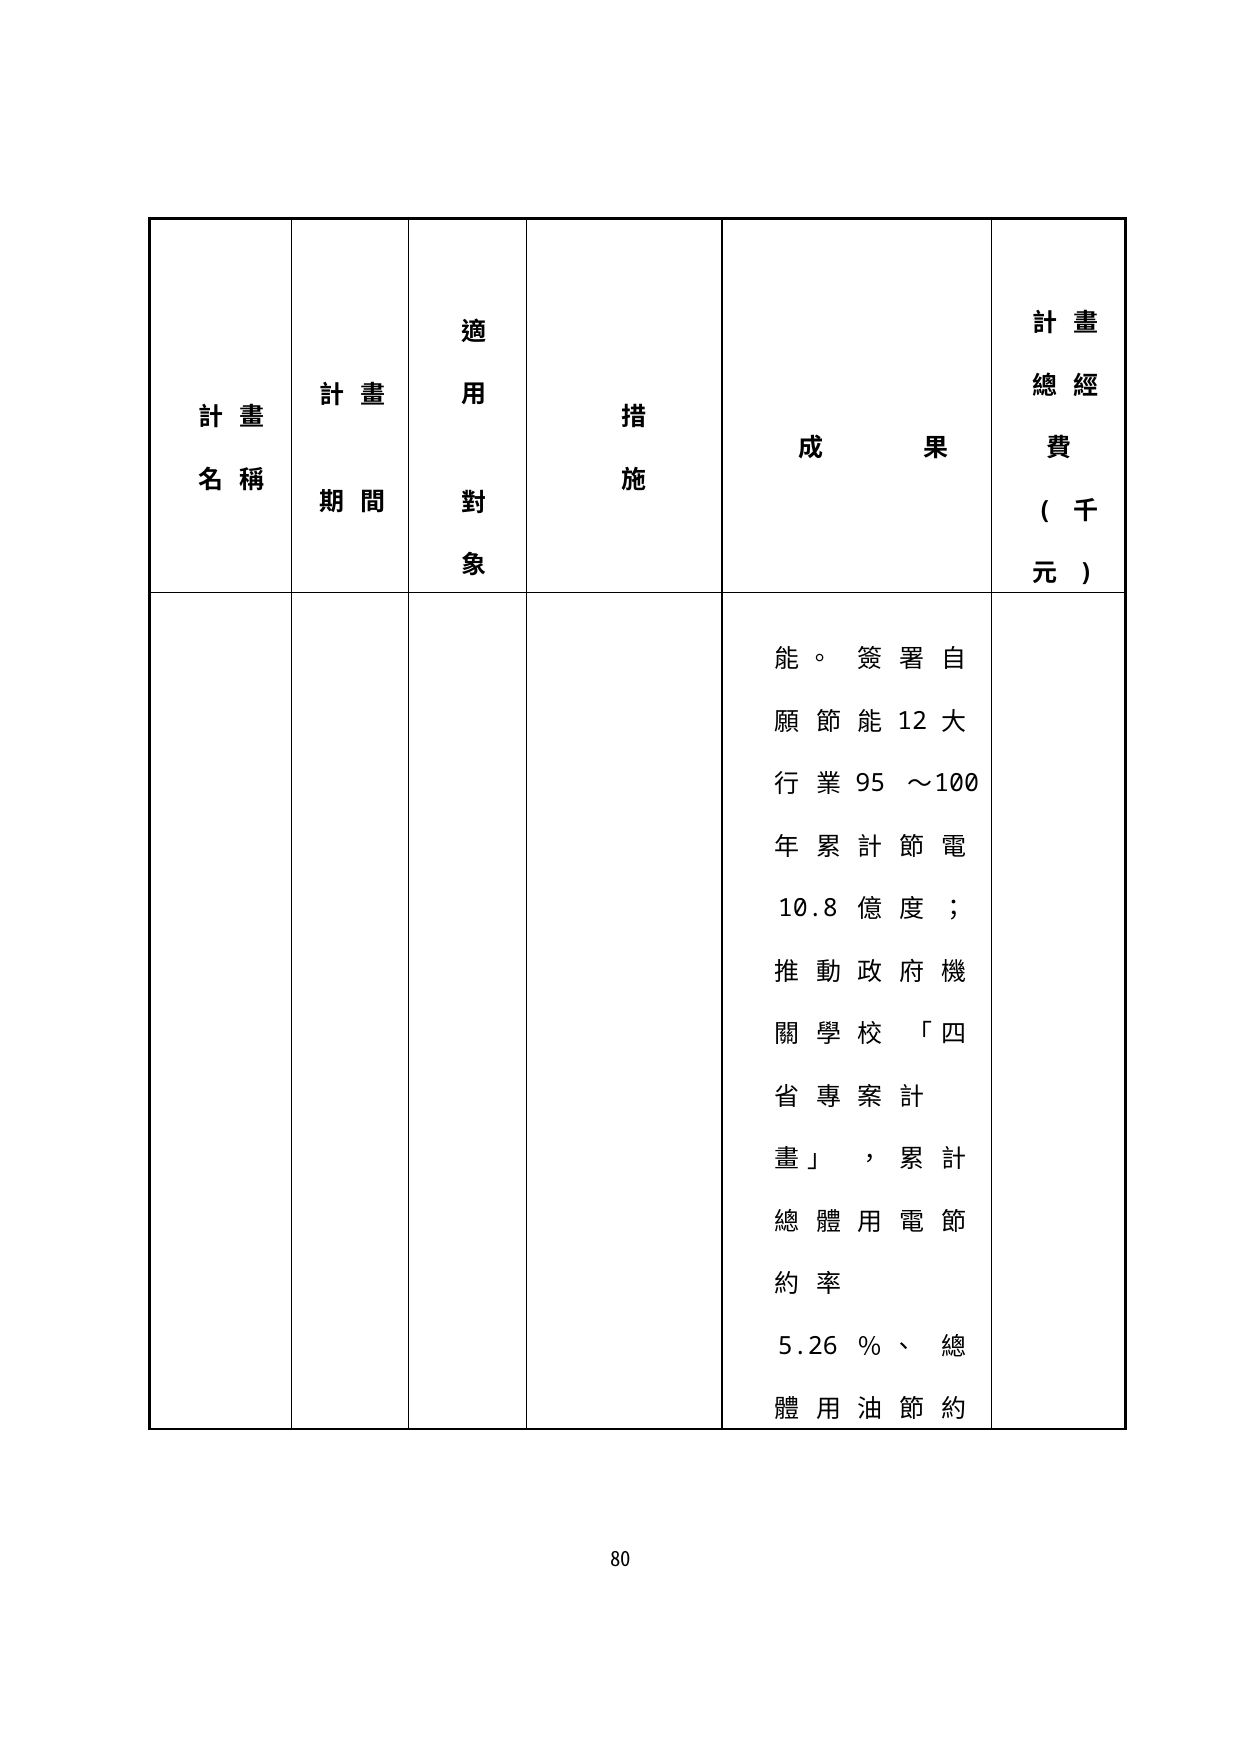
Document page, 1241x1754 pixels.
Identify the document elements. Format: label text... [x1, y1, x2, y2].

table_cell [409, 593, 526, 1428]
table_header 措 施 [527, 220, 721, 592]
table_header 適用 對象 [409, 220, 526, 592]
table_cell [527, 593, 721, 1428]
table_cell [992, 593, 1124, 1428]
table_cell [151, 593, 291, 1428]
table_cell [292, 593, 408, 1428]
table_cell 能。簽署自願節能12大行業95〜100年累計節電10.8億度；推動政府機關學校「四省專案計畫」，累計總體用電節約率5.26％、總體用油節約 [723, 593, 991, 1428]
table_header 成 果 [723, 220, 991, 592]
table_header 計畫總經 費(千元) [992, 220, 1124, 592]
table_header 計畫 期間 [292, 220, 408, 592]
table_header 計畫名稱 [151, 220, 291, 592]
